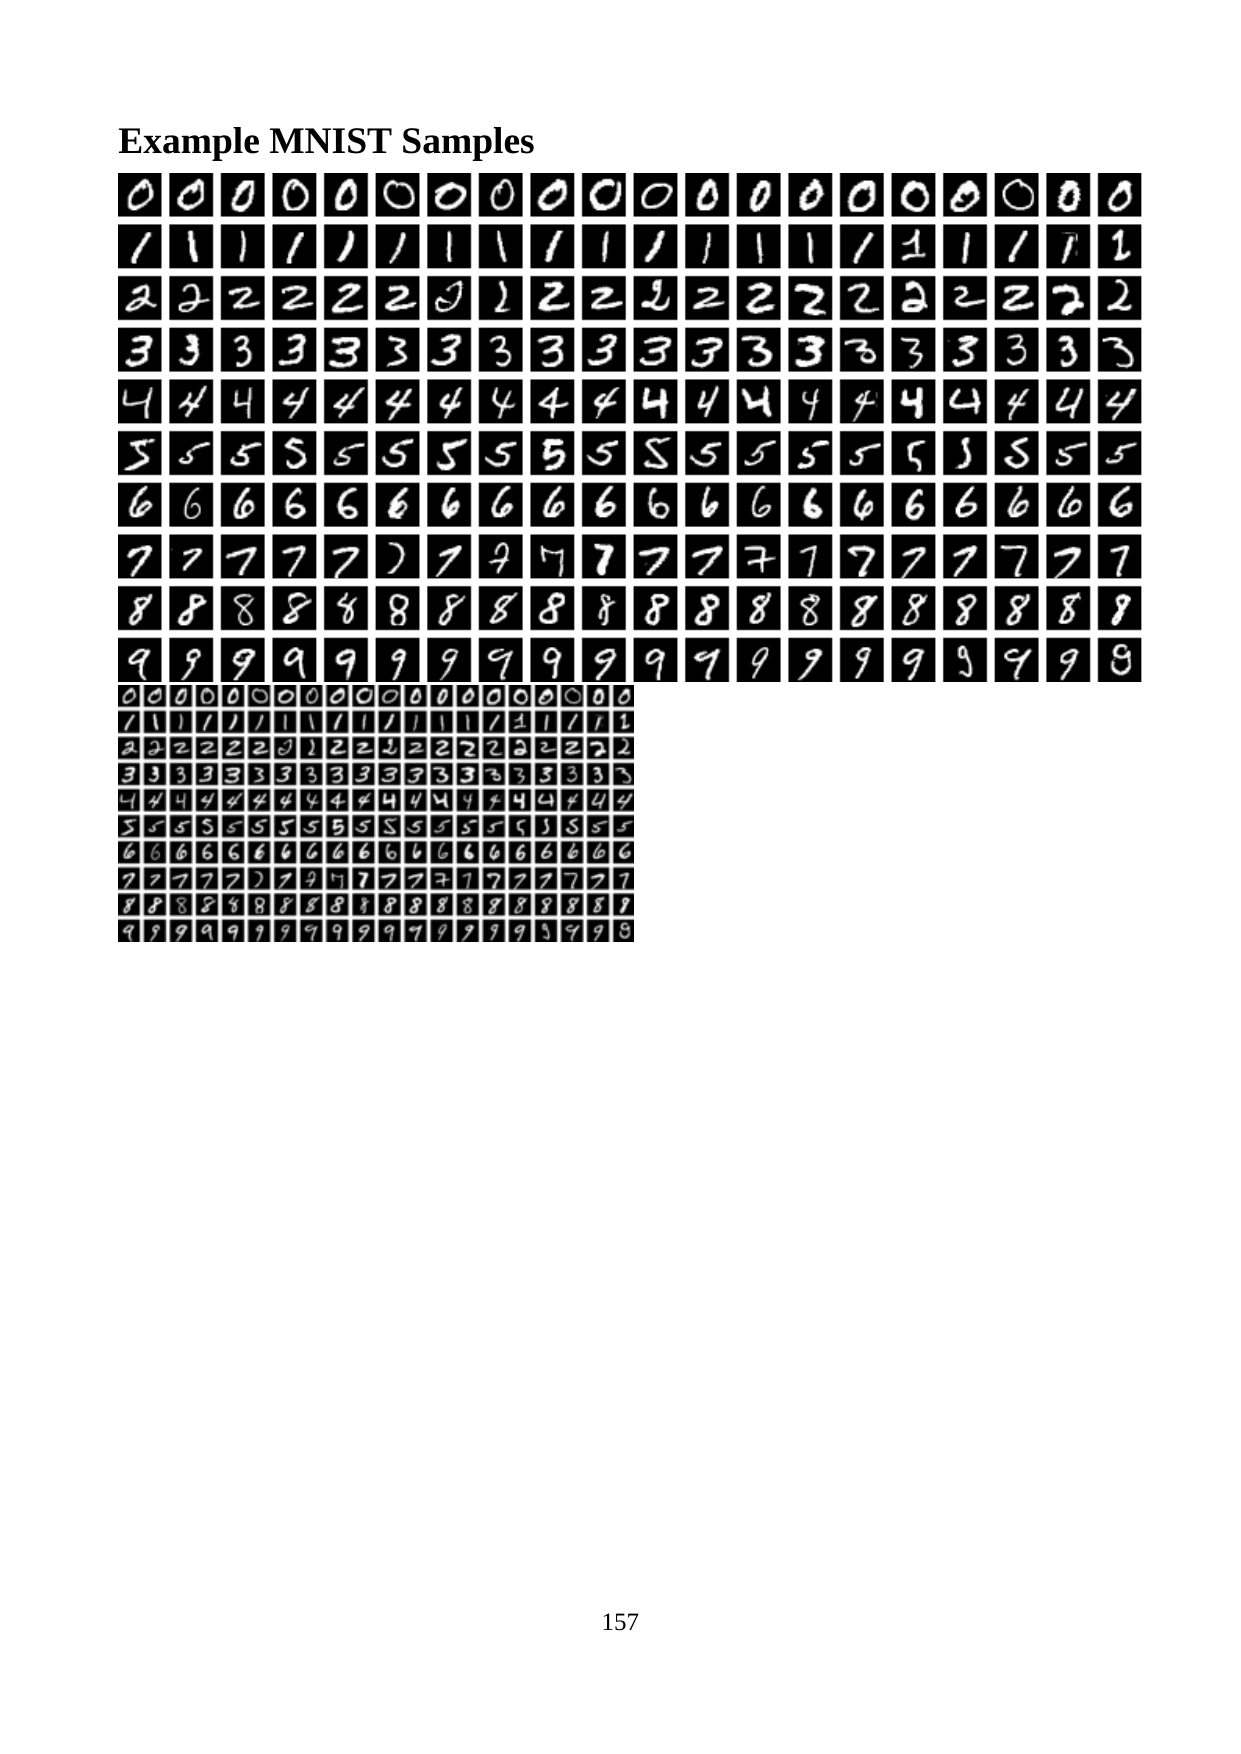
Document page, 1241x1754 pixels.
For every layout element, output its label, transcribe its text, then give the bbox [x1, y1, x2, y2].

subtitle Example MNIST Samples [118, 118, 1122, 161]
picture [118, 173, 1142, 682]
picture [118, 685, 634, 942]
